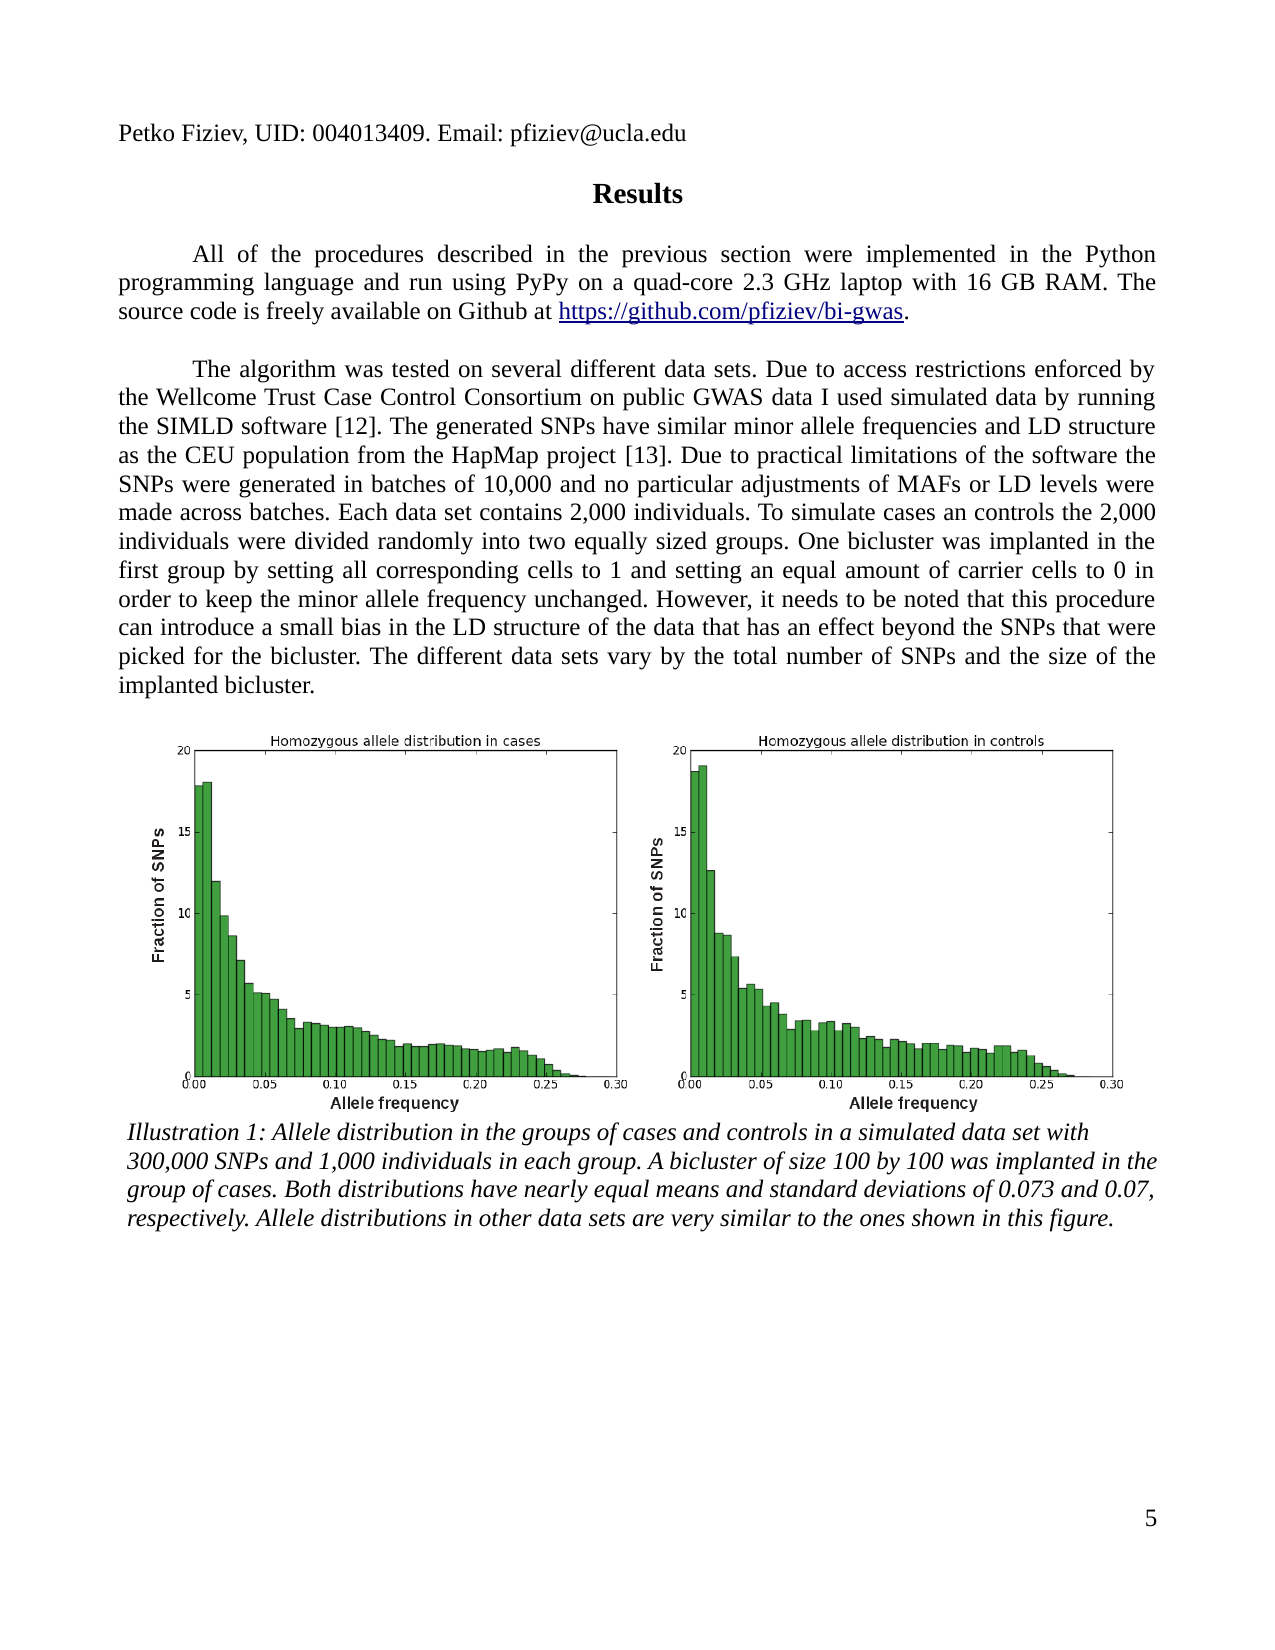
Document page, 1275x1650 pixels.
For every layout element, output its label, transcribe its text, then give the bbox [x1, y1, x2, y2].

text All of the procedures described in the previous section were implemented in the Python programming language and run using PyPy on a quad-core 2.3 GHz laptop with 16 GB RAM. The source code is freely available on Github at https://github.com/pfiziev/bi-gwas. [118, 239, 1157, 325]
text Illustration 1: Allele distribution in the groups of cases and controls in a simulated data set with 300,000 SNPs and 1,000 individuals in each group. A bicluster of size 100 by 100 was implanted in the group of cases. Both distributions have nearly equal means and standard deviations of 0.073 and 0.07, respectively. Allele distributions in other data sets are very similar to the ones shown in this figure. [127, 1117, 1166, 1232]
text The algorithm was tested on several different data sets. Due to access restrictions enforced by the Wellcome Trust Case Control Consortium on public GWAS data I used simulated data by running the SIMLD software [12]. The generated SNPs have similar minor allele frequencies and LD structure as the CEU population from the HapMap project [13]. Due to practical limitations of the software the SNPs were generated in batches of 10,000 and no particular adjustments of MAFs or LD levels were made across batches. Each data set contains 2,000 individuals. To simulate cases an controls the 2,000 individuals were divided randomly into two equally sized groups. One bicluster was implanted in the first group by setting all corresponding cells to 1 and setting an equal amount of carrier cells to 0 in order to keep the minor allele frequency unchanged. However, it needs to be noted that this procedure can introduce a small bias in the LD structure of the data that has an effect beyond the SNPs that were picked for the bicluster. The different data sets vary by the total number of SNPs and the size of the implanted bicluster. [118, 354, 1157, 699]
text Results [118, 176, 1157, 210]
picture [126, 709, 1166, 1117]
